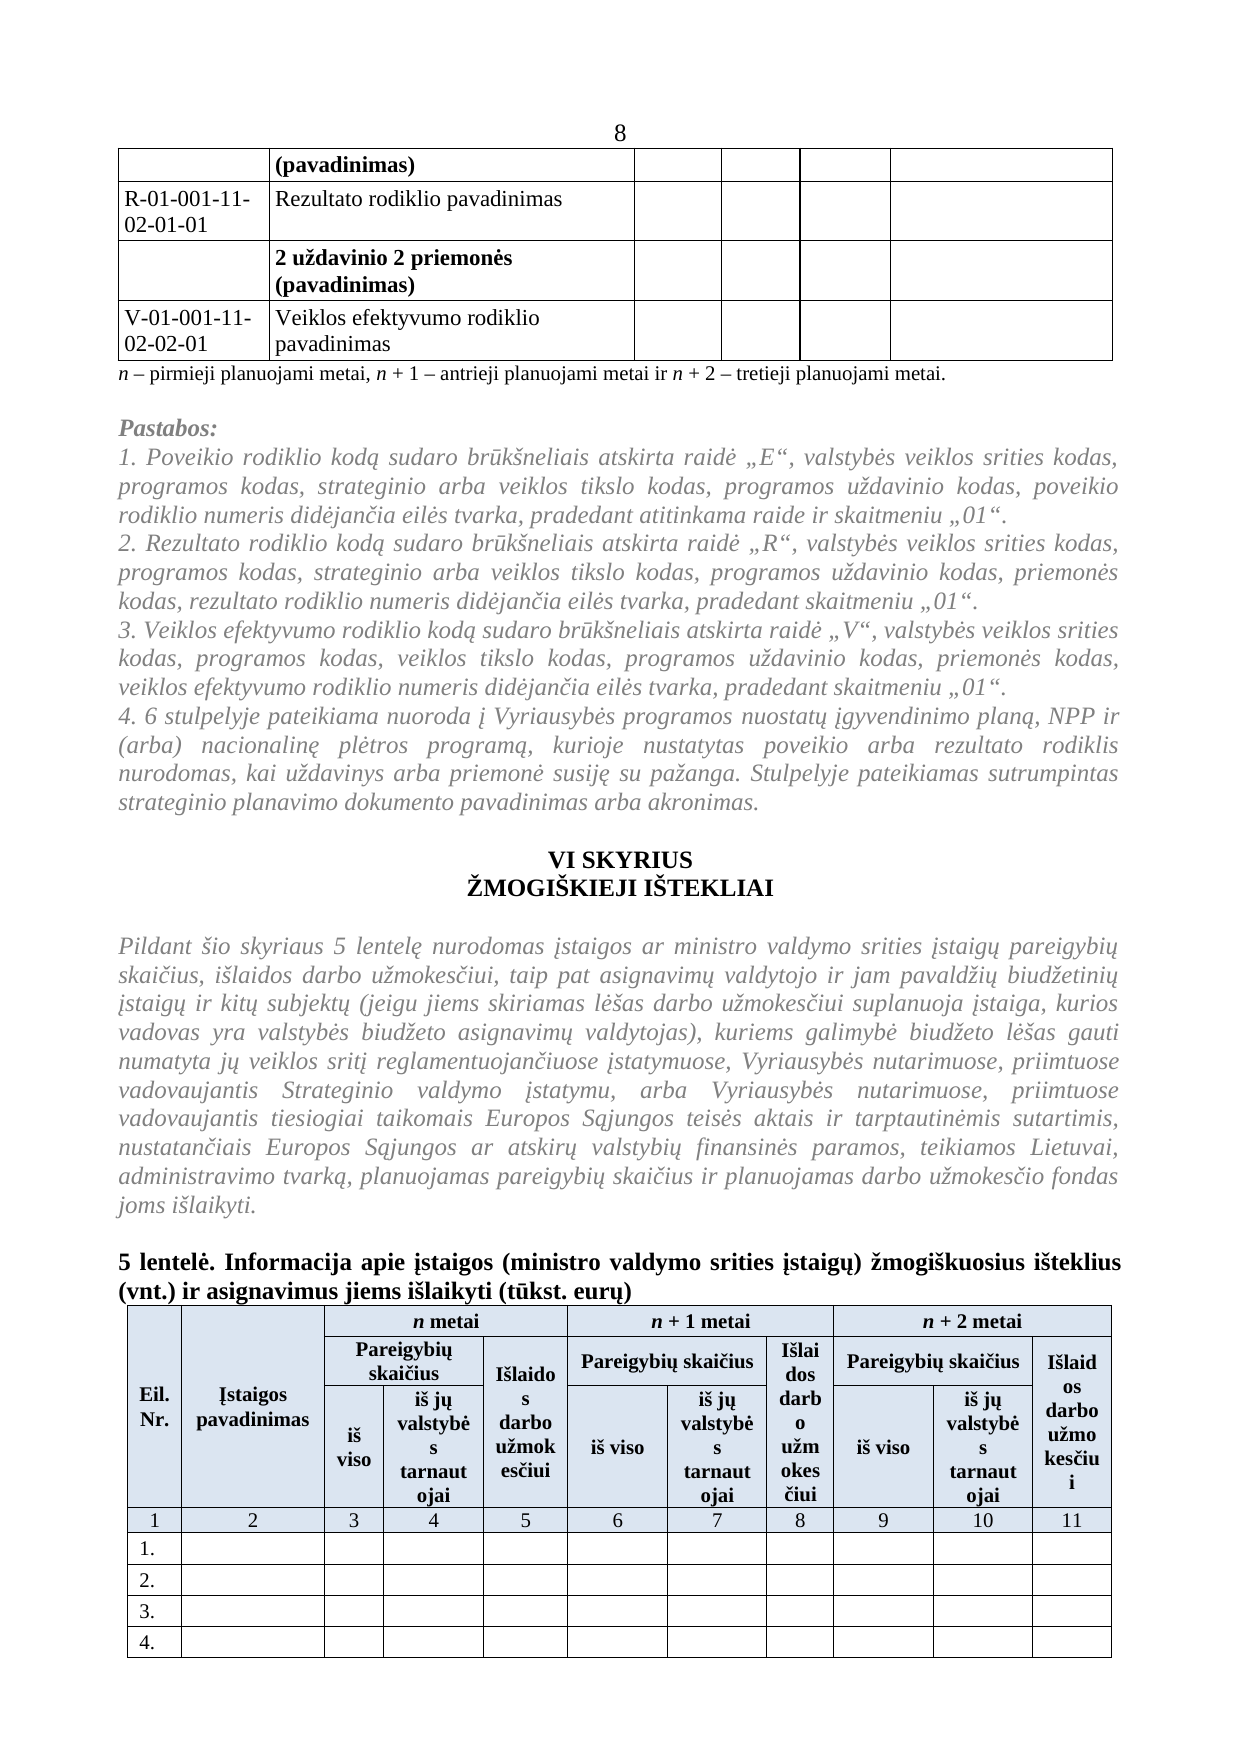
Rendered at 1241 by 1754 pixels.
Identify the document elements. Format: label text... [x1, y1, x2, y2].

table_cell [801, 241, 890, 300]
table_header n + 2 metai [834, 1306, 1111, 1336]
table_cell [325, 1565, 383, 1595]
table_cell Rezultato rodiklio pavadinimas [270, 182, 634, 240]
table_cell iš jų valstybės tarnautojai [934, 1386, 1032, 1507]
table_cell [767, 1565, 833, 1595]
table_cell 2. [128, 1565, 181, 1595]
table_cell [668, 1627, 766, 1657]
table_cell 5 [484, 1508, 567, 1532]
table_cell Pareigybių skaičius [568, 1337, 766, 1385]
table_cell Išlaidos darbo užmokesčiui [484, 1337, 567, 1507]
table_cell 3. [128, 1596, 181, 1626]
table_cell [484, 1596, 567, 1626]
table_cell [635, 301, 721, 359]
table_cell 2 [182, 1508, 324, 1532]
table_cell [934, 1533, 1032, 1563]
table_cell [568, 1565, 667, 1595]
table_cell [182, 1533, 324, 1563]
table_cell Pareigybių skaičius [834, 1337, 1032, 1385]
table_header n metai [325, 1306, 567, 1336]
table_cell [484, 1627, 567, 1657]
table_cell [384, 1565, 483, 1595]
table_cell [891, 149, 1112, 181]
table_cell [119, 241, 269, 300]
table_cell [325, 1533, 383, 1563]
text n – pirmieji planuojami metai, n + 1 – antrieji planuojami metai ir n + 2 – tretieji planuojami metai. [118, 361, 1122, 385]
table_cell [801, 182, 890, 240]
table_cell [934, 1565, 1032, 1595]
table_cell 6 [568, 1508, 667, 1532]
table_cell [568, 1627, 667, 1657]
table_cell [568, 1533, 667, 1563]
text 5 lentelė. Informacija apie įstaigos (ministro valdymo srities įstaigų) žmogiškuosius išteklius (vnt.) ir asignavimus jiems išlaikyti (tūkst. eurų) [118, 1247, 1122, 1305]
table_cell [635, 182, 721, 240]
table_header Eil. Nr. [128, 1306, 181, 1507]
table_cell [891, 182, 1112, 240]
table_cell iš viso [325, 1386, 383, 1507]
table_cell [834, 1627, 933, 1657]
table_cell Pareigybių skaičius [325, 1337, 483, 1385]
table_cell [1033, 1596, 1111, 1626]
table_cell [722, 182, 799, 240]
table_cell [668, 1565, 766, 1595]
text ŽMOGIŠKIEJI IŠTEKLIAI [118, 873, 1122, 902]
table_cell [635, 241, 721, 300]
table_cell [325, 1596, 383, 1626]
table_cell Išlaidos darbo užmokesčiui [1033, 1337, 1111, 1507]
table_header n + 1 metai [568, 1306, 833, 1336]
table_cell [801, 149, 890, 181]
table_cell 4 [384, 1508, 483, 1532]
table_cell [635, 149, 721, 181]
table_cell iš jų valstybės tarnautojai [668, 1386, 766, 1507]
table_cell [934, 1627, 1032, 1657]
table_cell 3 [325, 1508, 383, 1532]
table_cell [1033, 1565, 1111, 1595]
table_cell R-01-001-11-02-01-01 [119, 182, 269, 240]
table_cell [891, 241, 1112, 300]
table_cell [801, 301, 890, 359]
table_cell 2 uždavinio 2 priemonės (pavadinimas) [270, 241, 634, 300]
table_cell 1 [128, 1508, 181, 1532]
table_cell [484, 1533, 567, 1563]
table_cell 9 [834, 1508, 933, 1532]
table_cell [767, 1533, 833, 1563]
table_cell 10 [934, 1508, 1032, 1532]
table_cell V-01-001-11-02-02-01 [119, 301, 269, 359]
text 4. 6 stulpelyje pateikiama nuoroda į Vyriausybės programos nuostatų įgyvendinimo planą, NPP ir (arba) nacionalinę plėtros programą, kurioje nustatytas poveikio arba rezultato rodiklis nurodomas, kai uždavinys arba priemonė susiję su pažanga. Stulpelyje pateikiamas sutrumpintas strateginio planavimo dokumento pavadinimas arba akronimas. [118, 701, 1122, 816]
table_cell iš jų valstybės tarnautojai [384, 1386, 483, 1507]
table_cell [384, 1627, 483, 1657]
table_cell [668, 1533, 766, 1563]
table_cell [325, 1627, 383, 1657]
table_cell [384, 1596, 483, 1626]
table_cell [484, 1565, 567, 1595]
table_cell iš viso [834, 1386, 933, 1507]
table_cell (pavadinimas) [270, 149, 634, 181]
table_cell Išlaidos darbo užmokesčiui [767, 1337, 833, 1507]
table_cell [119, 149, 269, 181]
table_cell [182, 1565, 324, 1595]
text Pastabos: [118, 413, 1122, 442]
table_cell [722, 301, 799, 359]
text 2. Rezultato rodiklio kodą sudaro brūkšneliais atskirta raidė „R“, valstybės veiklos srities kodas, programos kodas, strateginio arba veiklos tikslo kodas, programos uždavinio kodas, priemonės kodas, rezultato rodiklio numeris didėjančia eilės tvarka, pradedant skaitmeniu „01“. [118, 528, 1122, 615]
table_cell 1. [128, 1533, 181, 1563]
text 3. Veiklos efektyvumo rodiklio kodą sudaro brūkšneliais atskirta raidė „V“, valstybės veiklos srities kodas, programos kodas, veiklos tikslo kodas, programos uždavinio kodas, priemonės kodas, veiklos efektyvumo rodiklio numeris didėjančia eilės tvarka, pradedant skaitmeniu „01“. [118, 615, 1122, 701]
text Pildant šio skyriaus 5 lentelę nurodomas įstaigos ar ministro valdymo srities įstaigų pareigybių skaičius, išlaidos darbo užmokesčiui, taip pat asignavimų valdytojo ir jam pavaldžių biudžetinių įstaigų ir kitų subjektų (jeigu jiems skiriamas lėšas darbo užmokesčiui suplanuoja įstaiga, kurios vadovas yra valstybės biudžeto asignavimų valdytojas), kuriems galimybė biudžeto lėšas gauti numatyta jų veiklos sritį reglamentuojančiuose įstatymuose, Vyriausybės nutarimuose, priimtuose vadovaujantis Strateginio valdymo įstatymu, arba Vyriausybės nutarimuose, priimtuose vadovaujantis tiesiogiai taikomais Europos Sąjungos teisės aktais ir tarptautinėmis sutartimis, nustatančiais Europos Sąjungos ar atskirų valstybių finansinės paramos, teikiamos Lietuvai, administravimo tvarką, planuojamas pareigybių skaičius ir planuojamas darbo užmokesčio fondas joms išlaikyti. [118, 931, 1122, 1218]
table_cell [568, 1596, 667, 1626]
text VI SKYRIUS [118, 845, 1122, 873]
table_cell 7 [668, 1508, 766, 1532]
table_cell [834, 1565, 933, 1595]
table_cell [1033, 1627, 1111, 1657]
table_header Įstaigos pavadinimas [182, 1306, 324, 1507]
table_cell 8 [767, 1508, 833, 1532]
table_cell [767, 1596, 833, 1626]
table_cell [891, 301, 1112, 359]
table_cell [834, 1596, 933, 1626]
table_cell [834, 1533, 933, 1563]
table_cell [767, 1627, 833, 1657]
table_cell [1033, 1533, 1111, 1563]
table_cell [722, 241, 799, 300]
table_cell [182, 1627, 324, 1657]
table_cell [722, 149, 799, 181]
table_cell [934, 1596, 1032, 1626]
table_cell 11 [1033, 1508, 1111, 1532]
table_cell [384, 1533, 483, 1563]
table_cell 4. [128, 1627, 181, 1657]
text 1. Poveikio rodiklio kodą sudaro brūkšneliais atskirta raidė „E“, valstybės veiklos srities kodas, programos kodas, strateginio arba veiklos tikslo kodas, programos uždavinio kodas, poveikio rodiklio numeris didėjančia eilės tvarka, pradedant atitinkama raide ir skaitmeniu „01“. [118, 442, 1122, 528]
table_cell [668, 1596, 766, 1626]
table_cell iš viso [568, 1386, 667, 1507]
table_cell Veiklos efektyvumo rodiklio pavadinimas [270, 301, 634, 359]
table_cell [182, 1596, 324, 1626]
